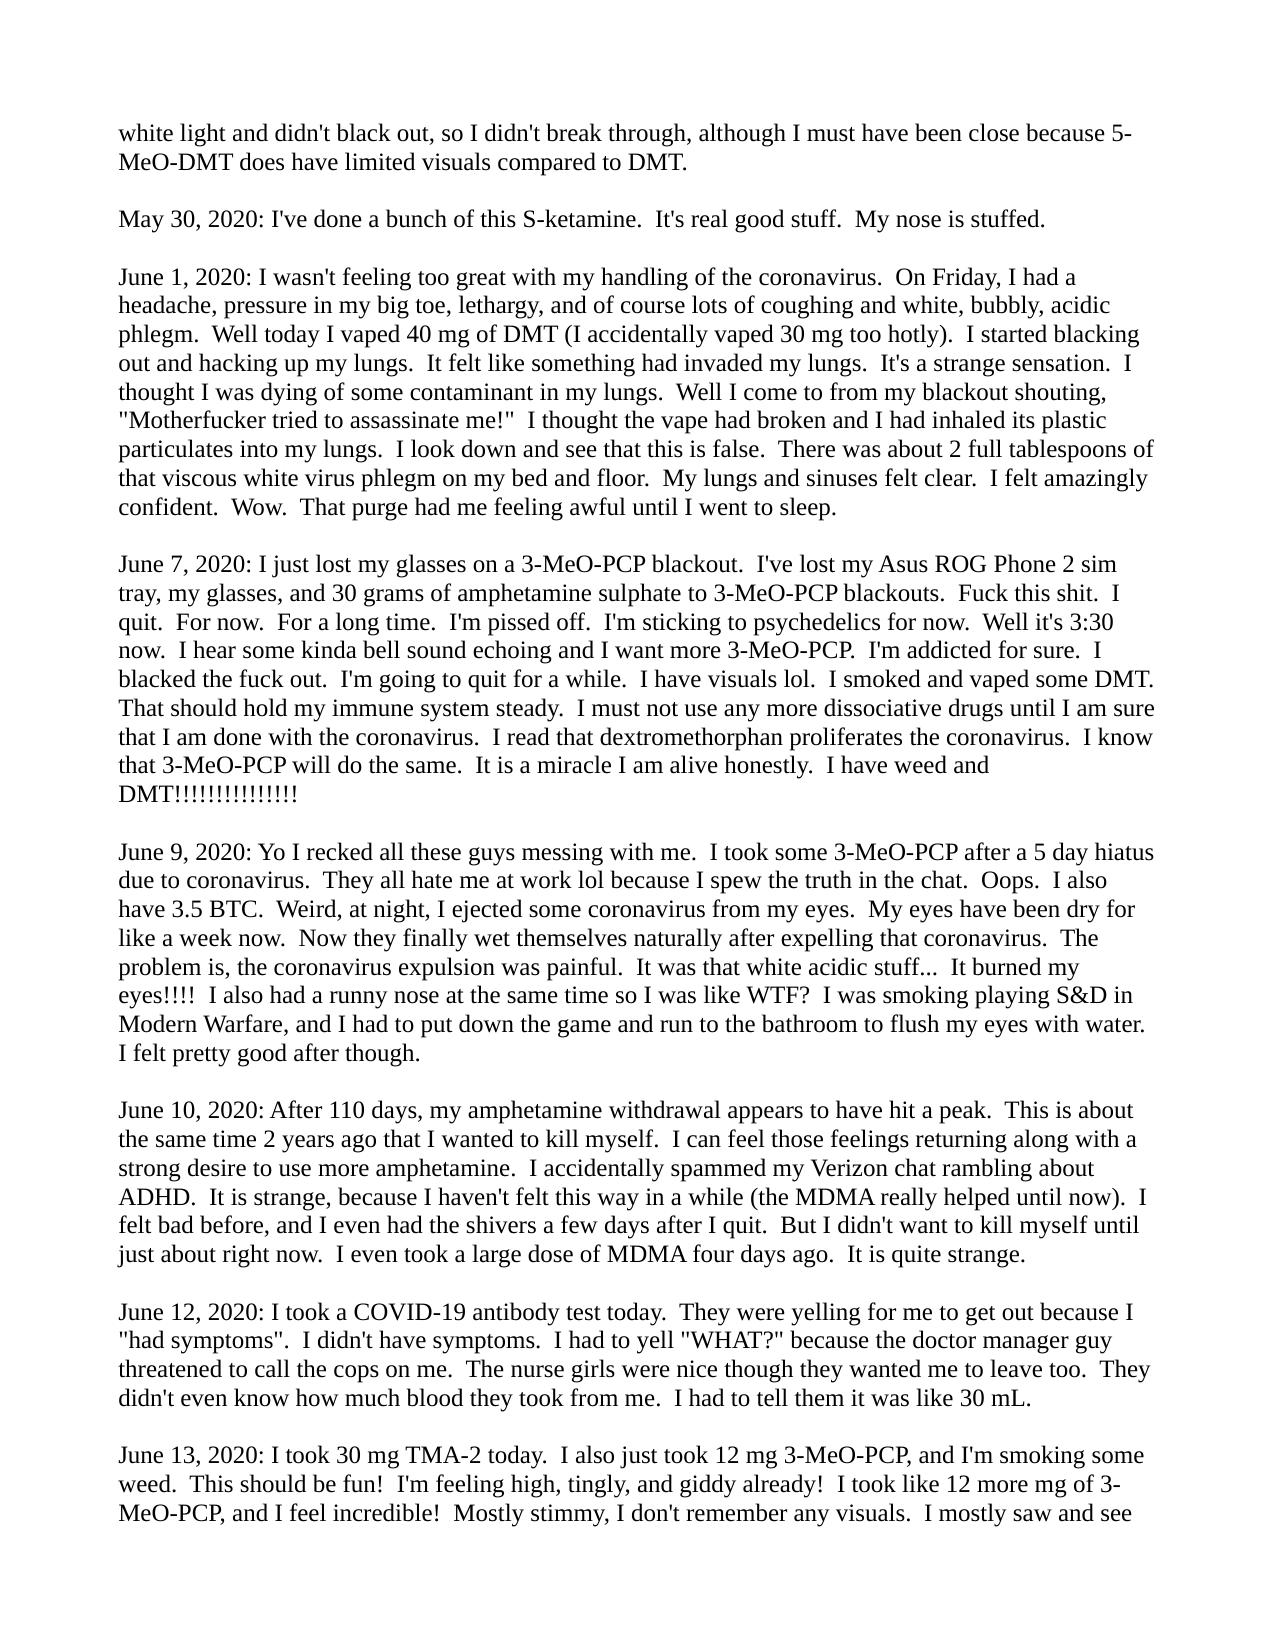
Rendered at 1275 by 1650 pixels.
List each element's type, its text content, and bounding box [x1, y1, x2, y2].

text June 12, 2020: I took a COVID-19 antibody test today. They were yelling for me to get out because I "had symptoms". I didn't have symptoms. I had to yell "WHAT?" because the doctor manager guy threatened to call the cops on me. The nurse girls were nice though they wanted me to leave too. They didn't even know how much blood they took from me. I had to tell them it was like 30 mL. [118, 1297, 1157, 1412]
text June 1, 2020: I wasn't feeling too great with my handling of the coronavirus. On Friday, I had a headache, pressure in my big toe, lethargy, and of course lots of coughing and white, bubbly, acidic phlegm. Well today I vaped 40 mg of DMT (I accidentally vaped 30 mg too hotly). I started blacking out and hacking up my lungs. It felt like something had invaded my lungs. It's a strange sensation. I thought I was dying of some contaminant in my lungs. Well I come to from my blackout shouting, "Motherfucker tried to assassinate me!" I thought the vape had broken and I had inhaled its plastic particulates into my lungs. I look down and see that this is false. There was about 2 full tablespoons of that viscous white virus phlegm on my bed and floor. My lungs and sinuses felt clear. I felt amazingly confident. Wow. That purge had me feeling awful until I went to sleep. [118, 262, 1157, 521]
text June 13, 2020: I took 30 mg TMA-2 today. I also just took 12 mg 3-MeO-PCP, and I'm smoking some weed. This should be fun! I'm feeling high, tingly, and giddy already! I took like 12 more mg of 3-MeO-PCP, and I feel incredible! Mostly stimmy, I don't remember any visuals. I mostly saw and see [118, 1441, 1157, 1527]
text June 10, 2020: After 110 days, my amphetamine withdrawal appears to have hit a peak. This is about the same time 2 years ago that I wanted to kill myself. I can feel those feelings returning along with a strong desire to use more amphetamine. I accidentally spammed my Verizon chat rambling about ADHD. It is strange, because I haven't felt this way in a while (the MDMA really helped until now). I felt bad before, and I even had the shivers a few days after I quit. But I didn't want to kill myself until just about right now. I even took a large dose of MDMA four days ago. It is quite strange. [118, 1096, 1157, 1268]
text May 30, 2020: I've done a bunch of this S-ketamine. It's real good stuff. My nose is stuffed. [118, 204, 1157, 233]
text June 9, 2020: Yo I recked all these guys messing with me. I took some 3-MeO-PCP after a 5 day hiatus due to coronavirus. They all hate me at work lol because I spew the truth in the chat. Oops. I also have 3.5 BTC. Weird, at night, I ejected some coronavirus from my eyes. My eyes have been dry for like a week now. Now they finally wet themselves naturally after expelling that coronavirus. The problem is, the coronavirus expulsion was painful. It was that white acidic stuff... It burned my eyes!!!! I also had a runny nose at the same time so I was like WTF? I was smoking playing S&D in Modern Warfare, and I had to put down the game and run to the bathroom to flush my eyes with water. I felt pretty good after though. [118, 837, 1157, 1067]
text June 7, 2020: I just lost my glasses on a 3-MeO-PCP blackout. I've lost my Asus ROG Phone 2 sim tray, my glasses, and 30 grams of amphetamine sulphate to 3-MeO-PCP blackouts. Fuck this shit. I quit. For now. For a long time. I'm pissed off. I'm sticking to psychedelics for now. Well it's 3:30 now. I hear some kinda bell sound echoing and I want more 3-MeO-PCP. I'm addicted for sure. I blacked the fuck out. I'm going to quit for a while. I have visuals lol. I smoked and vaped some DMT. That should hold my immune system steady. I must not use any more dissociative drugs until I am sure that I am done with the coronavirus. I read that dextromethorphan proliferates the coronavirus. I know that 3-MeO-PCP will do the same. It is a miracle I am alive honestly. I have weed and DMT!!!!!!!!!!!!!!! [118, 549, 1157, 808]
text white light and didn't black out, so I didn't break through, although I must have been close because 5-MeO-DMT does have limited visuals compared to DMT. [118, 118, 1157, 176]
